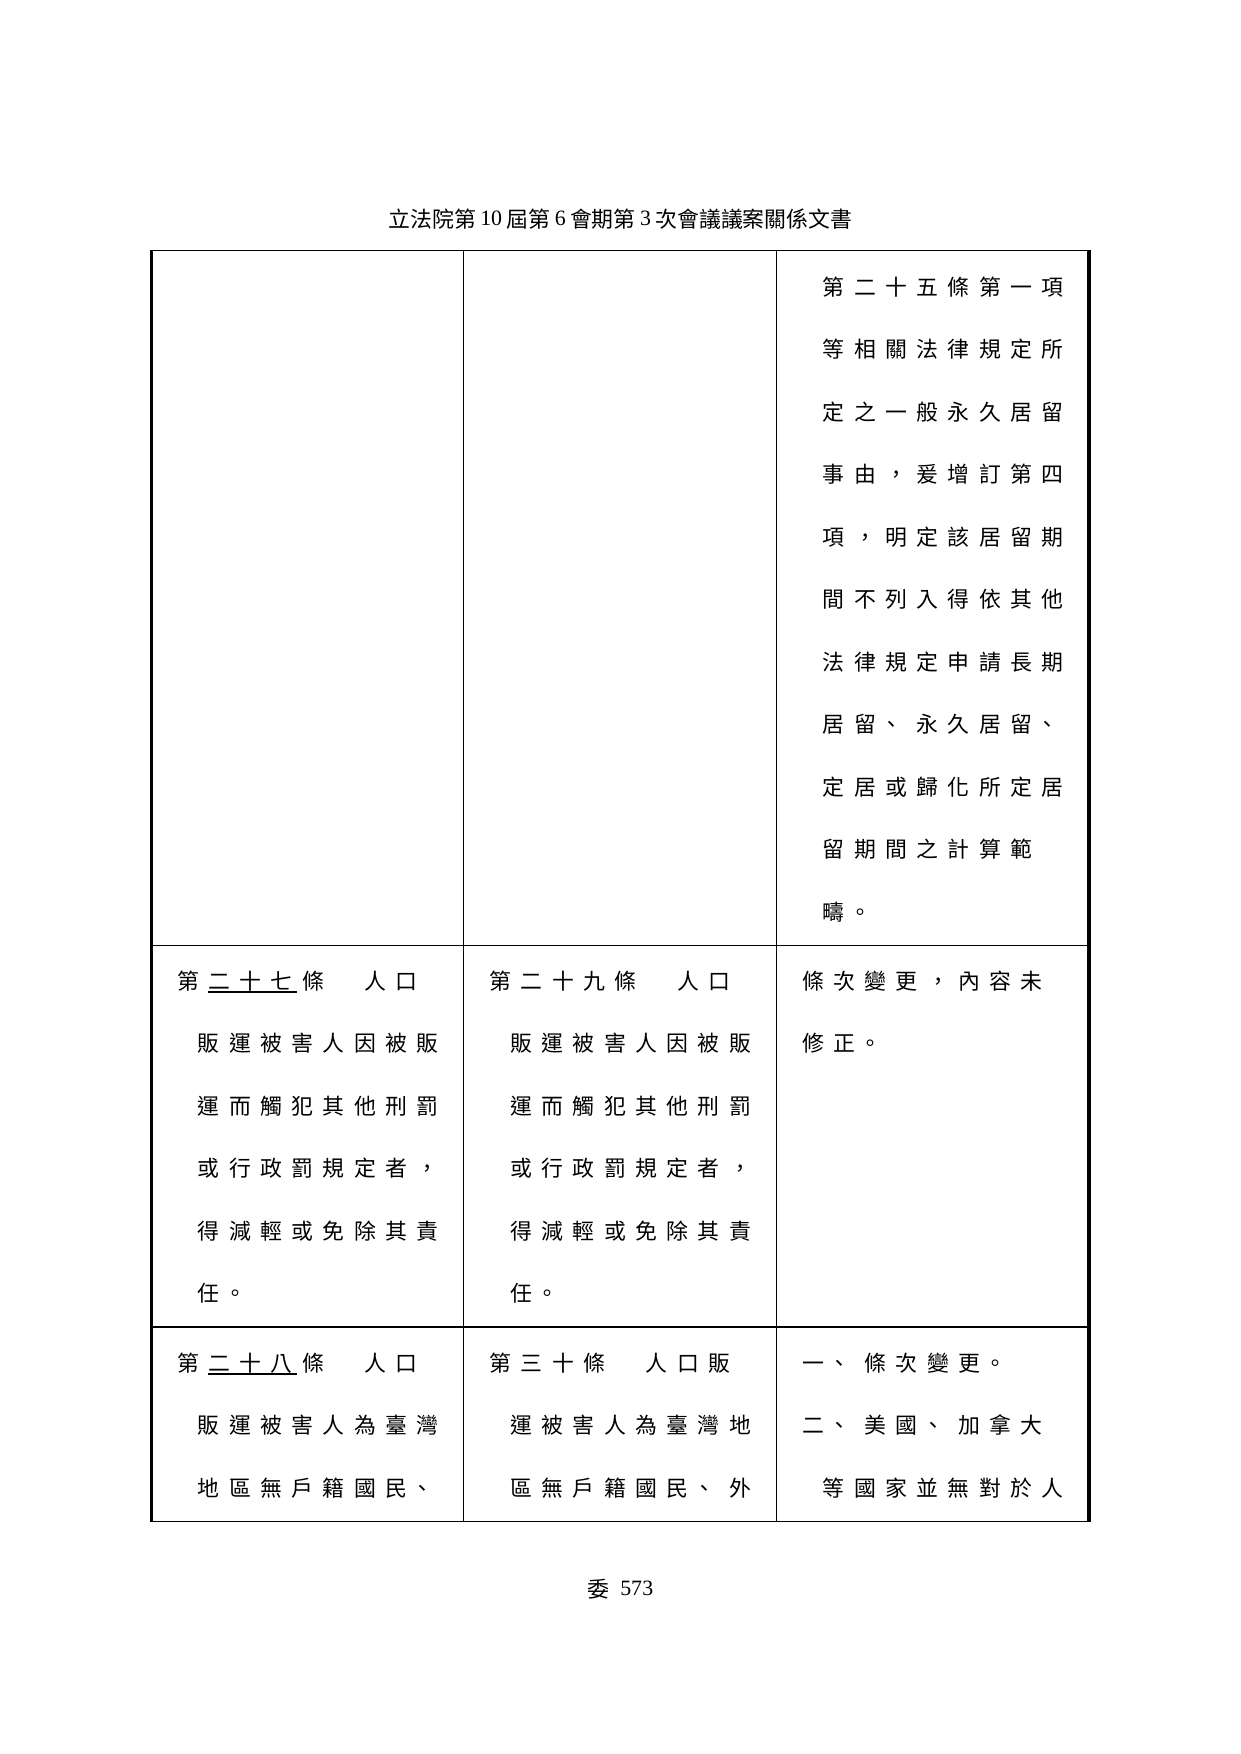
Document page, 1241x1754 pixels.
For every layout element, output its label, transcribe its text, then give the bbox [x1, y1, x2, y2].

table_cell [464, 251, 776, 944]
table_cell 一、條次變更。 二、美國、加拿大等國家並無對於人 [777, 1328, 1087, 1521]
table_cell [153, 251, 463, 944]
table_cell 第二十八條 人口販運被害人為臺灣地區無戶籍國民、 [153, 1328, 463, 1521]
table_cell 第二十五條第一項等相關法律規定所定之一般永久居留事由，爰增訂第四項，明定該居留期間不列入得依其他法律規定申請長期居留、永久居留、定居或歸化所定居留期間之計算範疇。 [777, 251, 1087, 944]
table_cell 第三十條 人口販運被害人為臺灣地區無戶籍國民、外 [464, 1328, 776, 1521]
table_cell 第二十九條 人口販運被害人因被販運而觸犯其他刑罰或行政罰規定者，得減輕或免除其責任。 [464, 946, 776, 1326]
table_cell 條次變更，內容未修正。 [777, 946, 1087, 1326]
table_cell 第二十七條 人口販運被害人因被販運而觸犯其他刑罰或行政罰規定者，得減輕或免除其責任。 [153, 946, 463, 1326]
